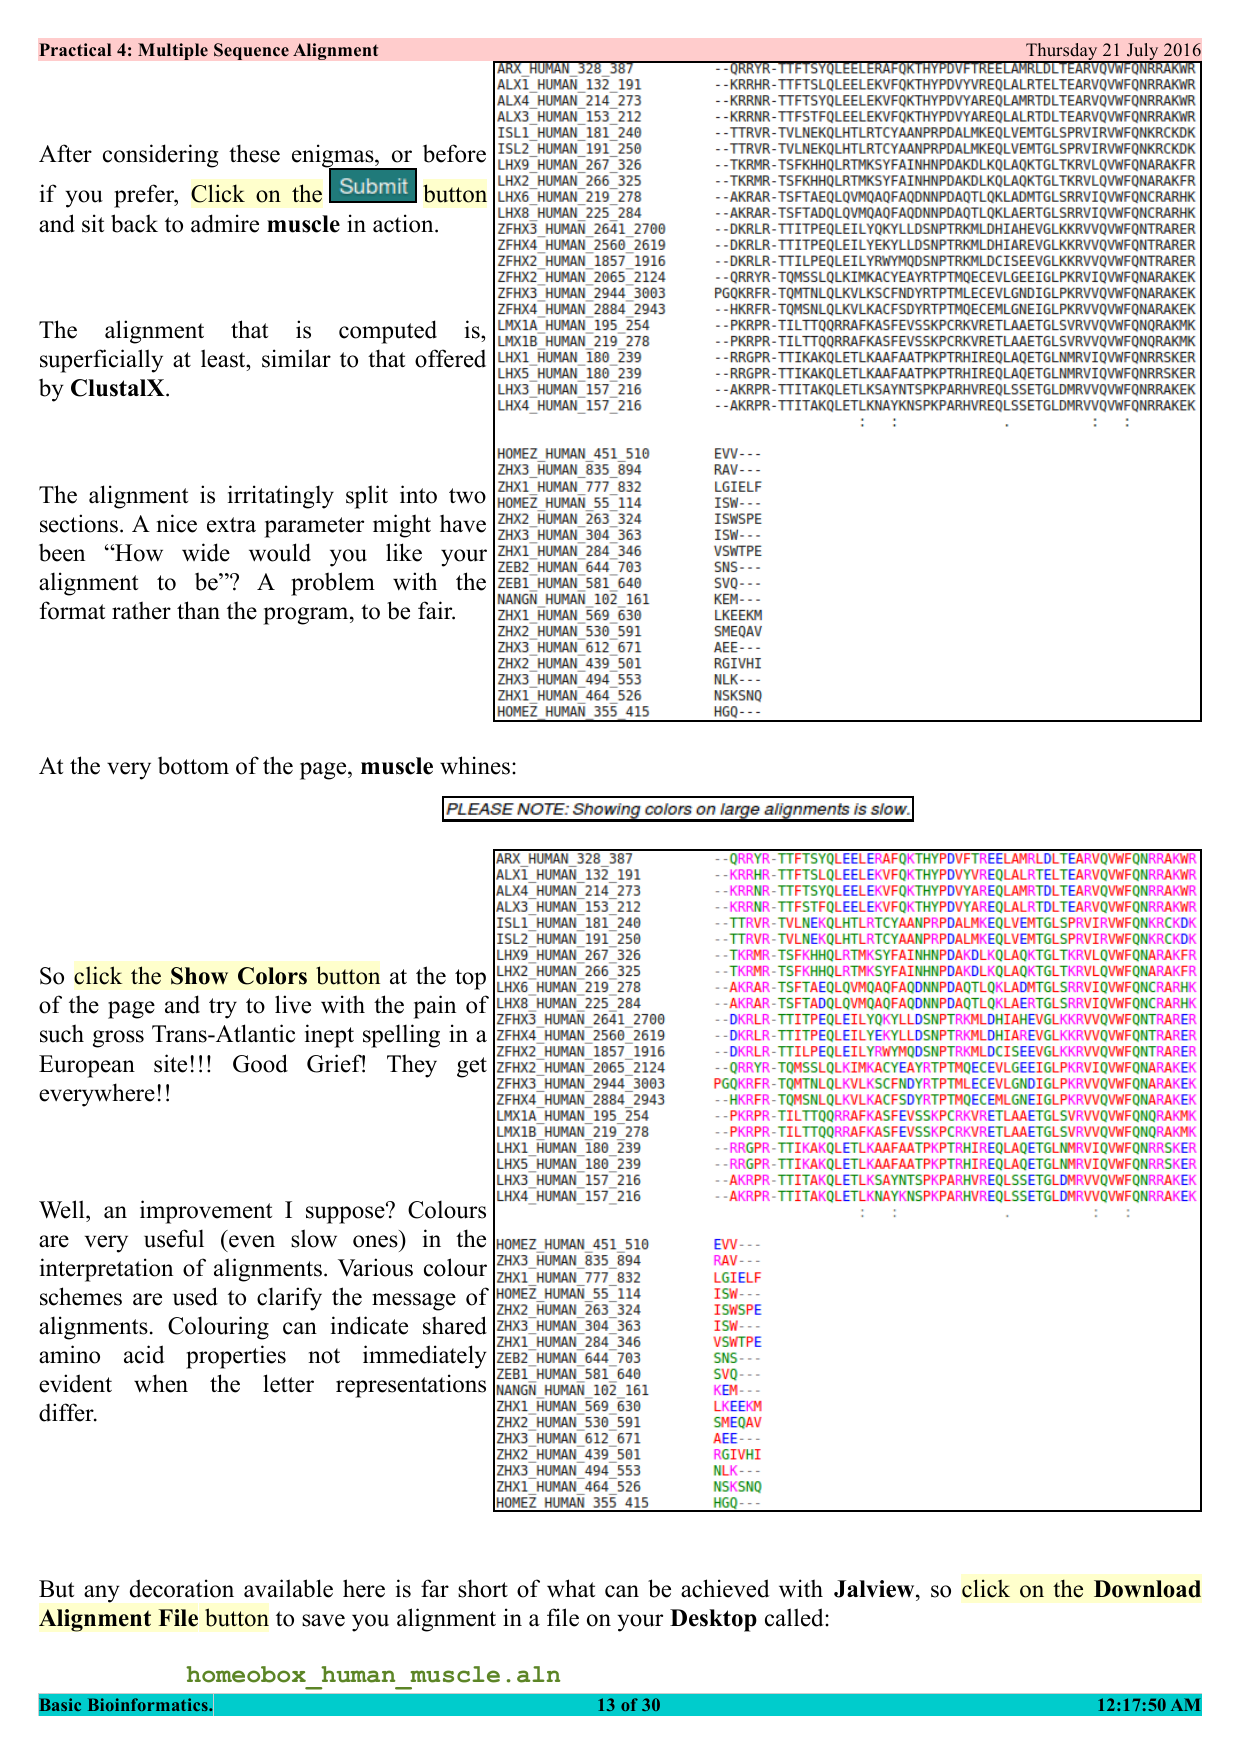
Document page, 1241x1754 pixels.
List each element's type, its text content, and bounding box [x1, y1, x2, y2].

picture [444, 798, 912, 819]
picture [331, 170, 415, 201]
text The alignment that is computed is, superficially at least, similar to that offered by ClustalX. [38, 315, 493, 402]
picture [495, 851, 1200, 1510]
text Well, an improvement I suppose? Colours are very useful (even slow ones) in the interpretation of alignments. Various colour schemes are used to clarify the message of alignments. Colouring can indicate shared amino acid properties not immediately evident when the letter representations differ. [38, 1194, 493, 1427]
text But any decoration available here is far short of what can be achieved with Jalview, so click on the Download Alignment File button to save you alignment in a file on your Desktop called: [38, 1574, 1202, 1632]
text At the very bottom of the page, muscle whines: [38, 751, 1202, 780]
text homeobox_human_muscle.aln [186, 1661, 1202, 1690]
picture [495, 63, 1200, 720]
text After considering these enigmas, or before if you prefer, Click on thebutton and sit back to admire muscle in action. [38, 139, 493, 237]
text The alignment is irritatingly split into two sections. A nice extra parameter might have been “How wide would you like your alignment to be”? A problem with the format rather than the program, to be fair. [38, 480, 493, 625]
text So click the Show Colors button at the top of the page and try to live with the pain of such gross Trans-Atlantic inept spelling in a European site!!! Good Grief! They get everywhere!! [38, 961, 493, 1107]
